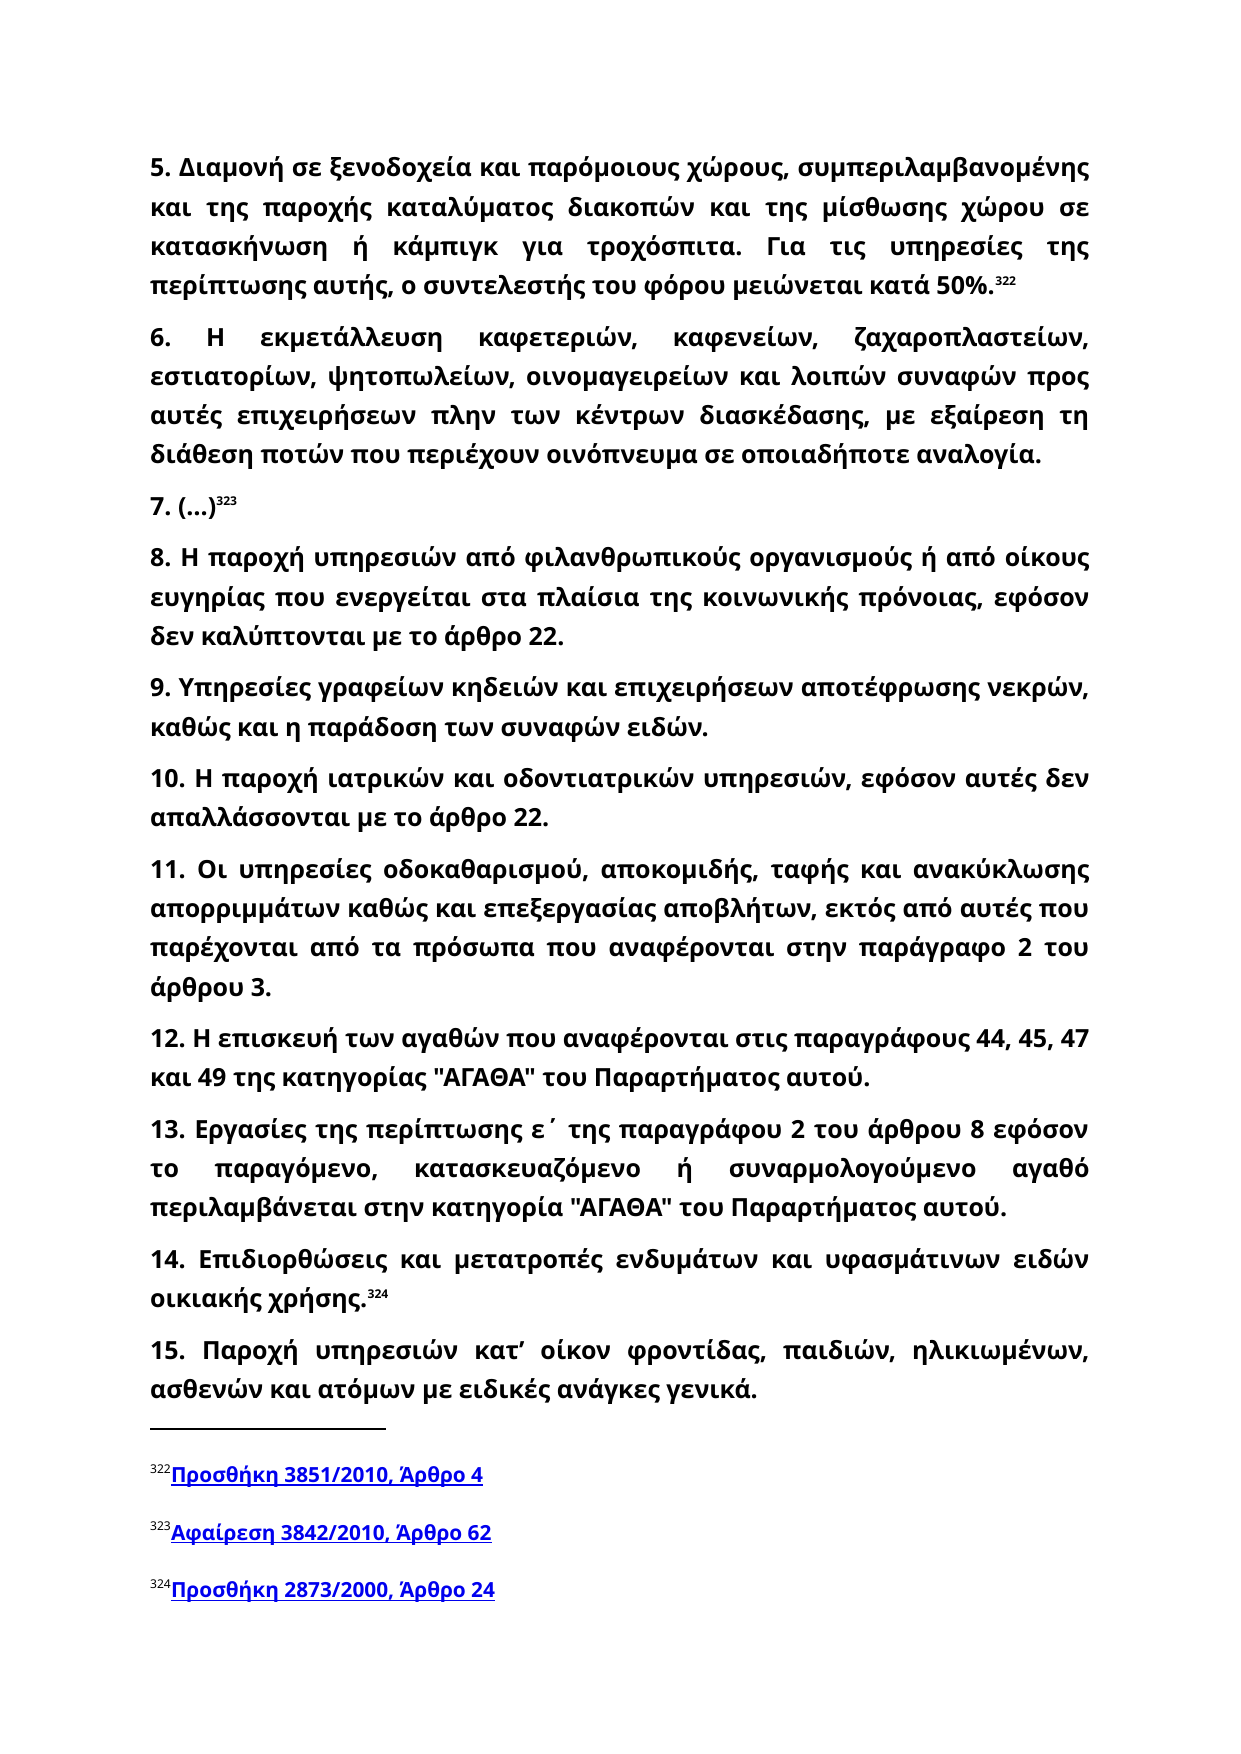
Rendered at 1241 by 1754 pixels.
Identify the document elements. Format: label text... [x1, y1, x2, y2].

text 11. Οι υπηρεσίες οδοκαθαρισμού, αποκομιδής, ταφής και ανακύκλωσης απορριμμάτων καθώς και επεξεργασίας αποβλήτων, εκτός από αυτές που παρέχονται από τα πρόσωπα που αναφέρονται στην παράγραφο 2 του άρθρου 3. [150, 852, 1090, 1003]
text 10. Η παροχή ιατρικών και οδοντιατρικών υπηρεσιών, εφόσον αυτές δεν απαλλάσσονται με το άρθρο 22. [150, 761, 1090, 834]
text 14. Επιδιορθώσεις και μετατροπές ενδυμάτων και υφασμάτινων ειδών οικιακής χρήσης. [150, 1242, 1090, 1315]
text Προσθήκη 3851/2010, Άρθρο 4 [150, 1460, 1090, 1489]
text 6. Η εκμετάλλευση καφετεριών, καφενείων, ζαχαροπλαστείων, εστιατορίων, ψητοπωλείων, οινομαγειρείων και λοιπών συναφών προς αυτές επιχειρήσεων πλην των κέντρων διασκέδασης, με εξαίρεση τη διάθεση ποτών που περιέχουν οινόπνευμα σε οποιαδήποτε αναλογία. [150, 319, 1090, 471]
text 7. (…) [150, 488, 1090, 522]
text 13. Εργασίες της περίπτωσης ε΄ της παραγράφου 2 του άρθρου 8 εφόσον το παραγόμενο, κατασκευαζόμενο ή συναρμολογούμενο αγαθό περιλαμβάνεται στην κατηγορία "ΑΓΑΘΑ" του Παραρτήματος αυτού. [150, 1112, 1090, 1224]
text Προσθήκη 2873/2000, Άρθρο 24 [150, 1576, 1090, 1604]
text 12. Η επισκευή των αγαθών που αναφέρονται στις παραγράφους 44, 45, 47 και 49 της κατηγορίας "ΑΓΑΘΑ" του Παραρτήματος αυτού. [150, 1021, 1090, 1094]
text 8. Η παροχή υπηρεσιών από φιλανθρωπικούς οργανισμούς ή από οίκους ευγηρίας που ενεργείται στα πλαίσια της κοινωνικής πρόνοιας, εφόσον δεν καλύπτονται με το άρθρο 22. [150, 540, 1090, 652]
text Αφαίρεση 3842/2010, Άρθρο 62 [150, 1518, 1090, 1546]
text 15. Παροχή υπηρεσιών κατ’ οίκον φροντίδας, παιδιών, ηλικιωμένων, ασθενών και ατόμων με ειδικές ανάγκες γενικά. [150, 1332, 1090, 1406]
text 9. Υπηρεσίες γραφείων κηδειών και επιχειρήσεων αποτέφρωσης νεκρών, καθώς και η παράδοση των συναφών ειδών. [150, 670, 1090, 743]
text 5. Διαμονή σε ξενοδοχεία και παρόμοιους χώρους, συμπεριλαμβανομένης και της παροχής καταλύματος διακοπών και της μίσθωσης χώρου σε κατασκήνωση ή κάμπιγκ για τροχόσπιτα. Για τις υπηρεσίες της περίπτωσης αυτής, ο συντελεστής του φόρου μειώνεται κατά 50%. [150, 150, 1090, 302]
